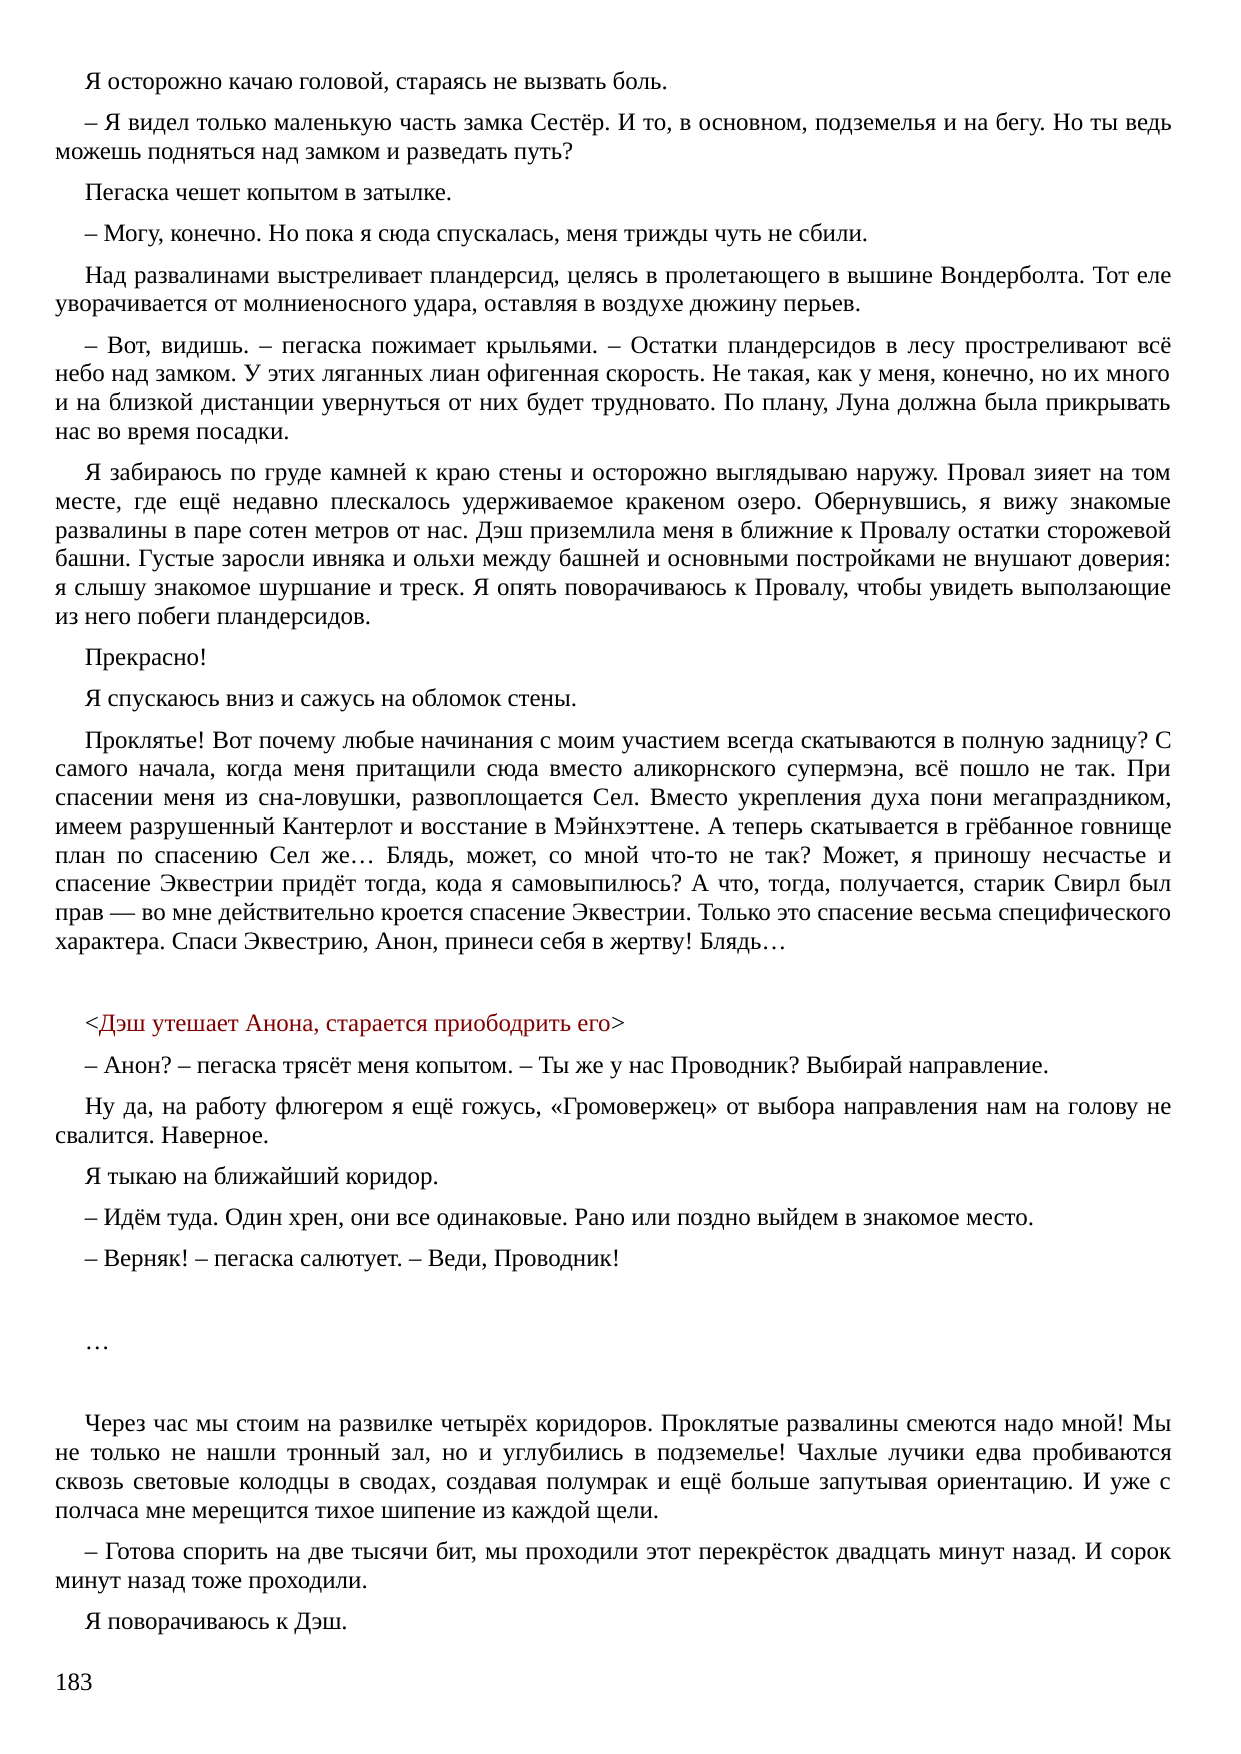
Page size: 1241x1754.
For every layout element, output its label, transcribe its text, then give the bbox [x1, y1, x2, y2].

text – Готова спорить на две тысячи бит, мы проходили этот перекрёсток двадцать минут назад. И сорок минут назад тоже проходили. [55, 1536, 1173, 1593]
text – Идём туда. Один хрен, они все одинаковые. Рано или поздно выйдем в знакомое место. [55, 1202, 1173, 1231]
text Пегаска чешет копытом в затылке. [55, 177, 1173, 206]
text – Верняк! – пегаска салютует. – Веди, Проводник! [55, 1243, 1173, 1272]
text – Анон? – пегаска трясёт меня копытом. – Ты же у нас Проводник? Выбирай направление. [55, 1050, 1173, 1078]
text Ну да, на работу флюгером я ещё гожусь, «Громовержец» от выбора направления нам на голову не свалится. Наверное. [55, 1091, 1173, 1148]
text – Могу, конечно. Но пока я сюда спускалась, меня трижды чуть не сбили. [55, 218, 1173, 247]
text Я тыкаю на ближайший коридор. [55, 1161, 1173, 1190]
text Проклятье! Вот почему любые начинания с моим участием всегда скатываются в полную задницу? С самого начала, когда меня притащили сюда вместо аликорнского супермэна, всё пошло не так. При спасении меня из сна-ловушки, развоплощается Сел. Вместо укрепления духа пони мегапраздником, имеем разрушенный Кантерлот и восстание в Мэйнхэттене. А теперь скатывается в грёбанное говнище план по спасению Сел же… Блядь, может, со мной что-то не так? Может, я приношу несчастье и спасение Эквестрии придёт тогда, кода я самовыпилюсь? А что, тогда, получается, старик Свирл был прав — во мне действительно кроется спасение Эквестрии. Только это спасение весьма специфического характера. Спаси Эквестрию, Анон, принеси себя в жертву! Блядь… [55, 725, 1173, 955]
text – Я видел только маленькую часть замка Сестёр. И то, в основном, подземелья и на бегу. Но ты ведь можешь подняться над замком и разведать путь? [55, 107, 1173, 165]
text Я забираюсь по груде камней к краю стены и осторожно выглядываю наружу. Провал зияет на том месте, где ещё недавно плескалось удерживаемое кракеном озеро. Обернувшись, я вижу знакомые развалины в паре сотен метров от нас. Дэш приземлила меня в ближние к Провалу остатки сторожевой башни. Густые заросли ивняка и ольхи между башней и основными постройками не внушают доверия: я слышу знакомое шуршание и треск. Я опять поворачиваюсь к Провалу, чтобы увидеть выползающие из него побеги пландерсидов. [55, 457, 1173, 630]
text Я осторожно качаю головой, стараясь не вызвать боль. [55, 66, 1173, 95]
text <Дэш утешает Анона, старается приободрить его> [55, 1008, 1173, 1037]
text Я спускаюсь вниз и сажусь на обломок стены. [55, 683, 1173, 712]
text Прекрасно! [55, 642, 1173, 671]
text … [55, 1326, 1173, 1355]
text – Вот, видишь. – пегаска пожимает крыльями. – Остатки пландерсидов в лесу простреливают всё небо над замком. У этих ляганных лиан офигенная скорость. Не такая, как у меня, конечно, но их много и на близкой дистанции увернуться от них будет трудновато. По плану, Луна должна была прикрывать нас во время посадки. [55, 330, 1173, 445]
text Через час мы стоим на развилке четырёх коридоров. Проклятые развалины смеются надо мной! Мы не только не нашли тронный зал, но и углубились в подземелье! Чахлые лучики едва пробиваются сквозь световые колодцы в сводах, создавая полумрак и ещё больше запутывая ориентацию. И уже с полчаса мне мерещится тихое шипение из каждой щели. [55, 1408, 1173, 1523]
text Я поворачиваюсь к Дэш. [55, 1606, 1173, 1635]
text Над развалинами выстреливает пландерсид, целясь в пролетающего в вышине Вондерболта. Тот еле уворачивается от молниеносного удара, оставляя в воздухе дюжину перьев. [55, 260, 1173, 317]
